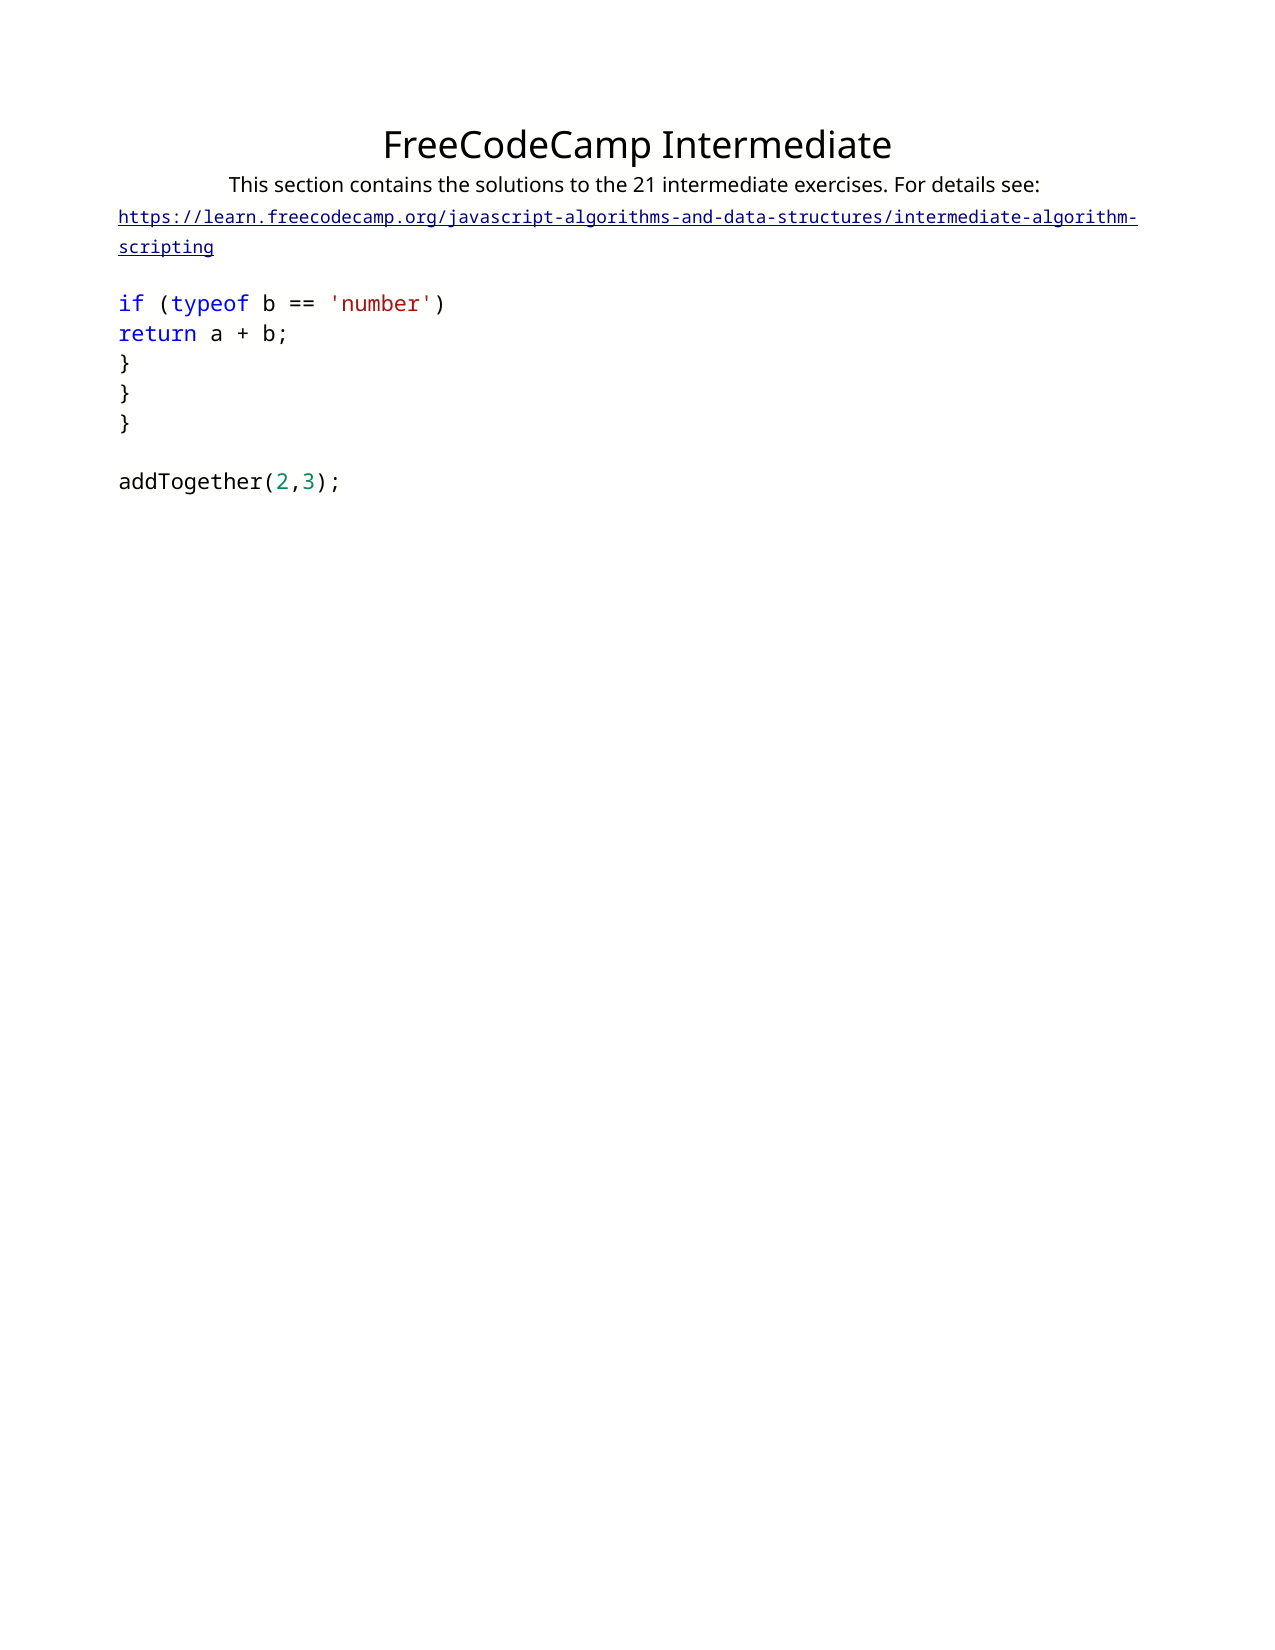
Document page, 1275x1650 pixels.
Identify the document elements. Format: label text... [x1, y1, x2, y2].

text addTogether(2,3); [118, 466, 1157, 496]
text } [118, 407, 1157, 437]
text return a + b; [118, 317, 1157, 347]
text } [118, 347, 1157, 377]
text if (typeof b == 'number') [118, 288, 1157, 317]
text } [118, 377, 1157, 407]
